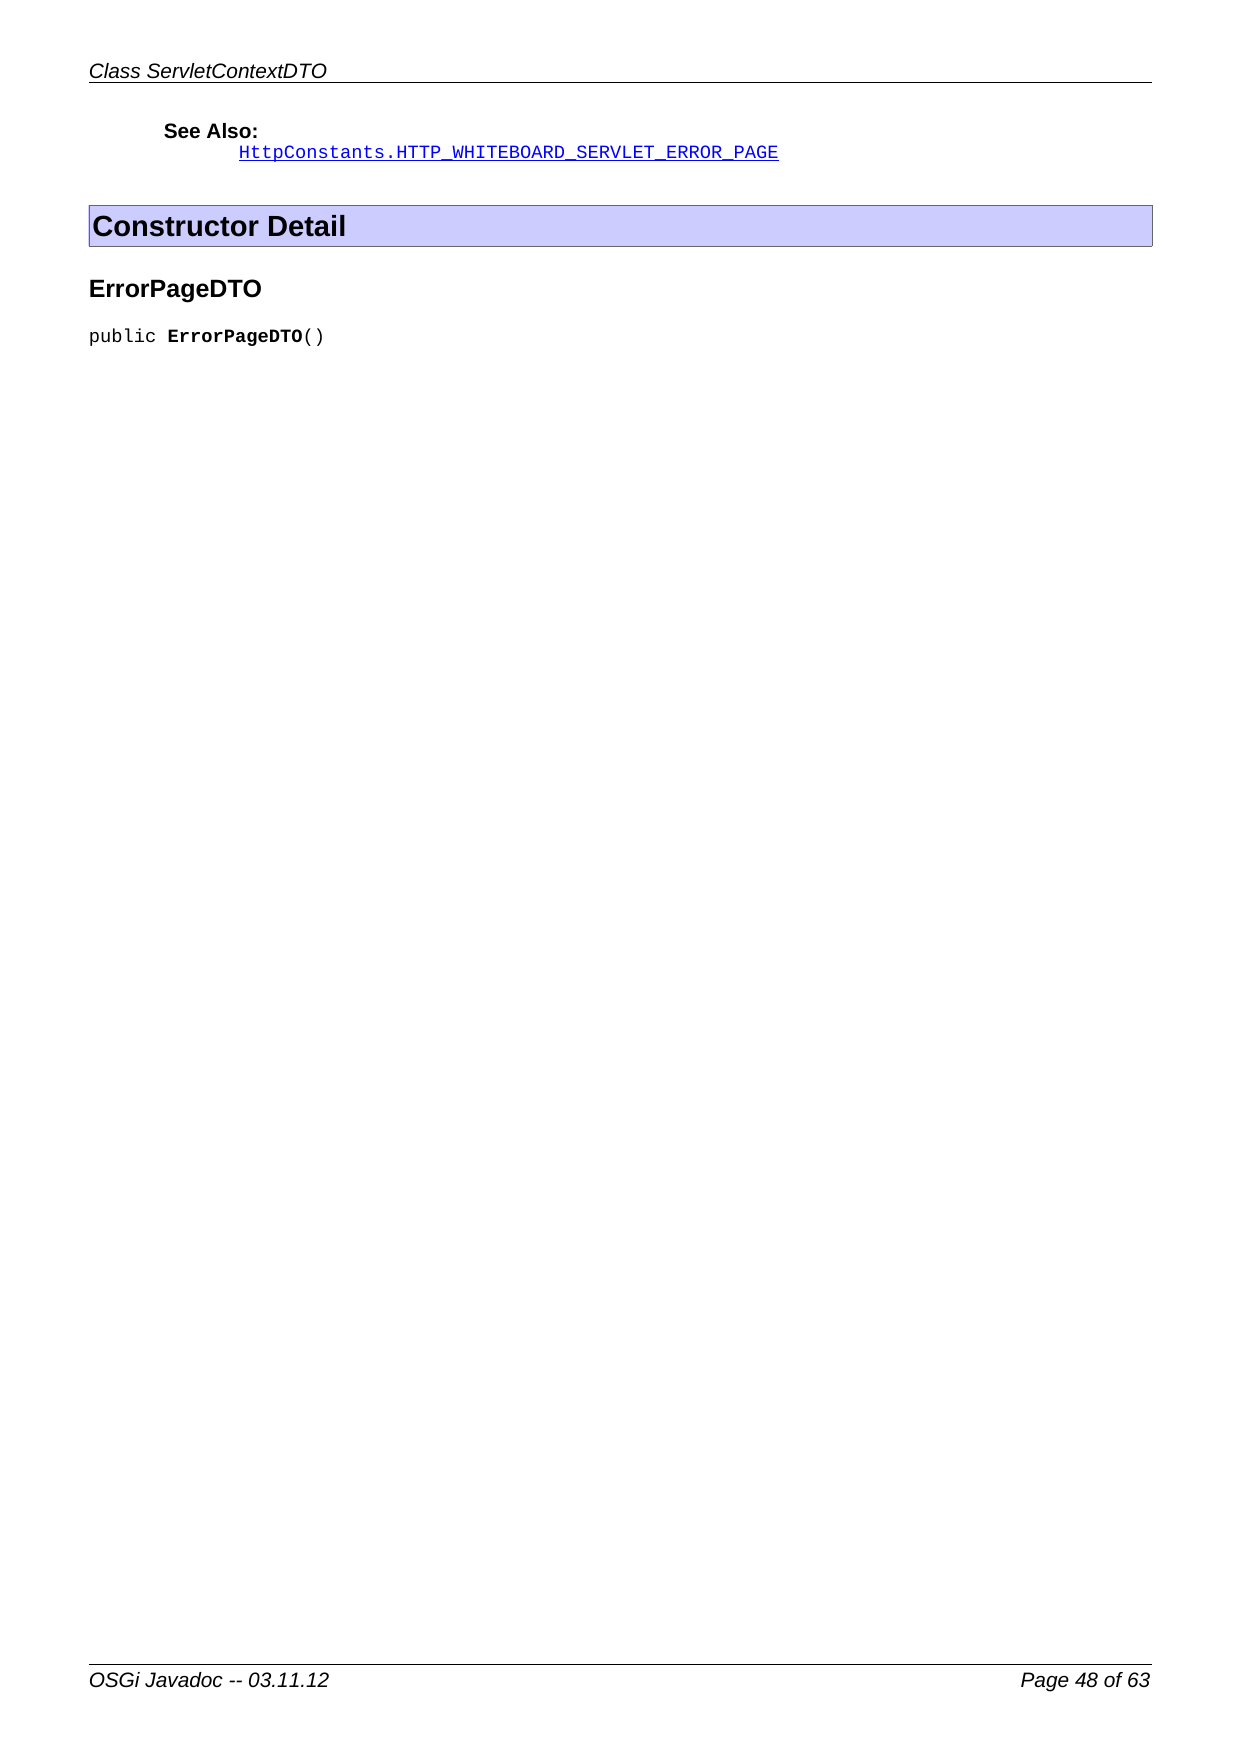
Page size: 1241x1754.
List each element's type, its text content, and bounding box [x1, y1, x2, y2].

text See Also: [163, 118, 1152, 142]
subtitle ErrorPageDTO [88, 274, 1152, 303]
text public ErrorPageDTO() [88, 327, 1152, 348]
subtitle Constructor Detail [90, 206, 1152, 246]
text HttpConstants.HTTP_WHITEBOARD_SERVLET_ERROR_PAGE [238, 142, 1152, 164]
